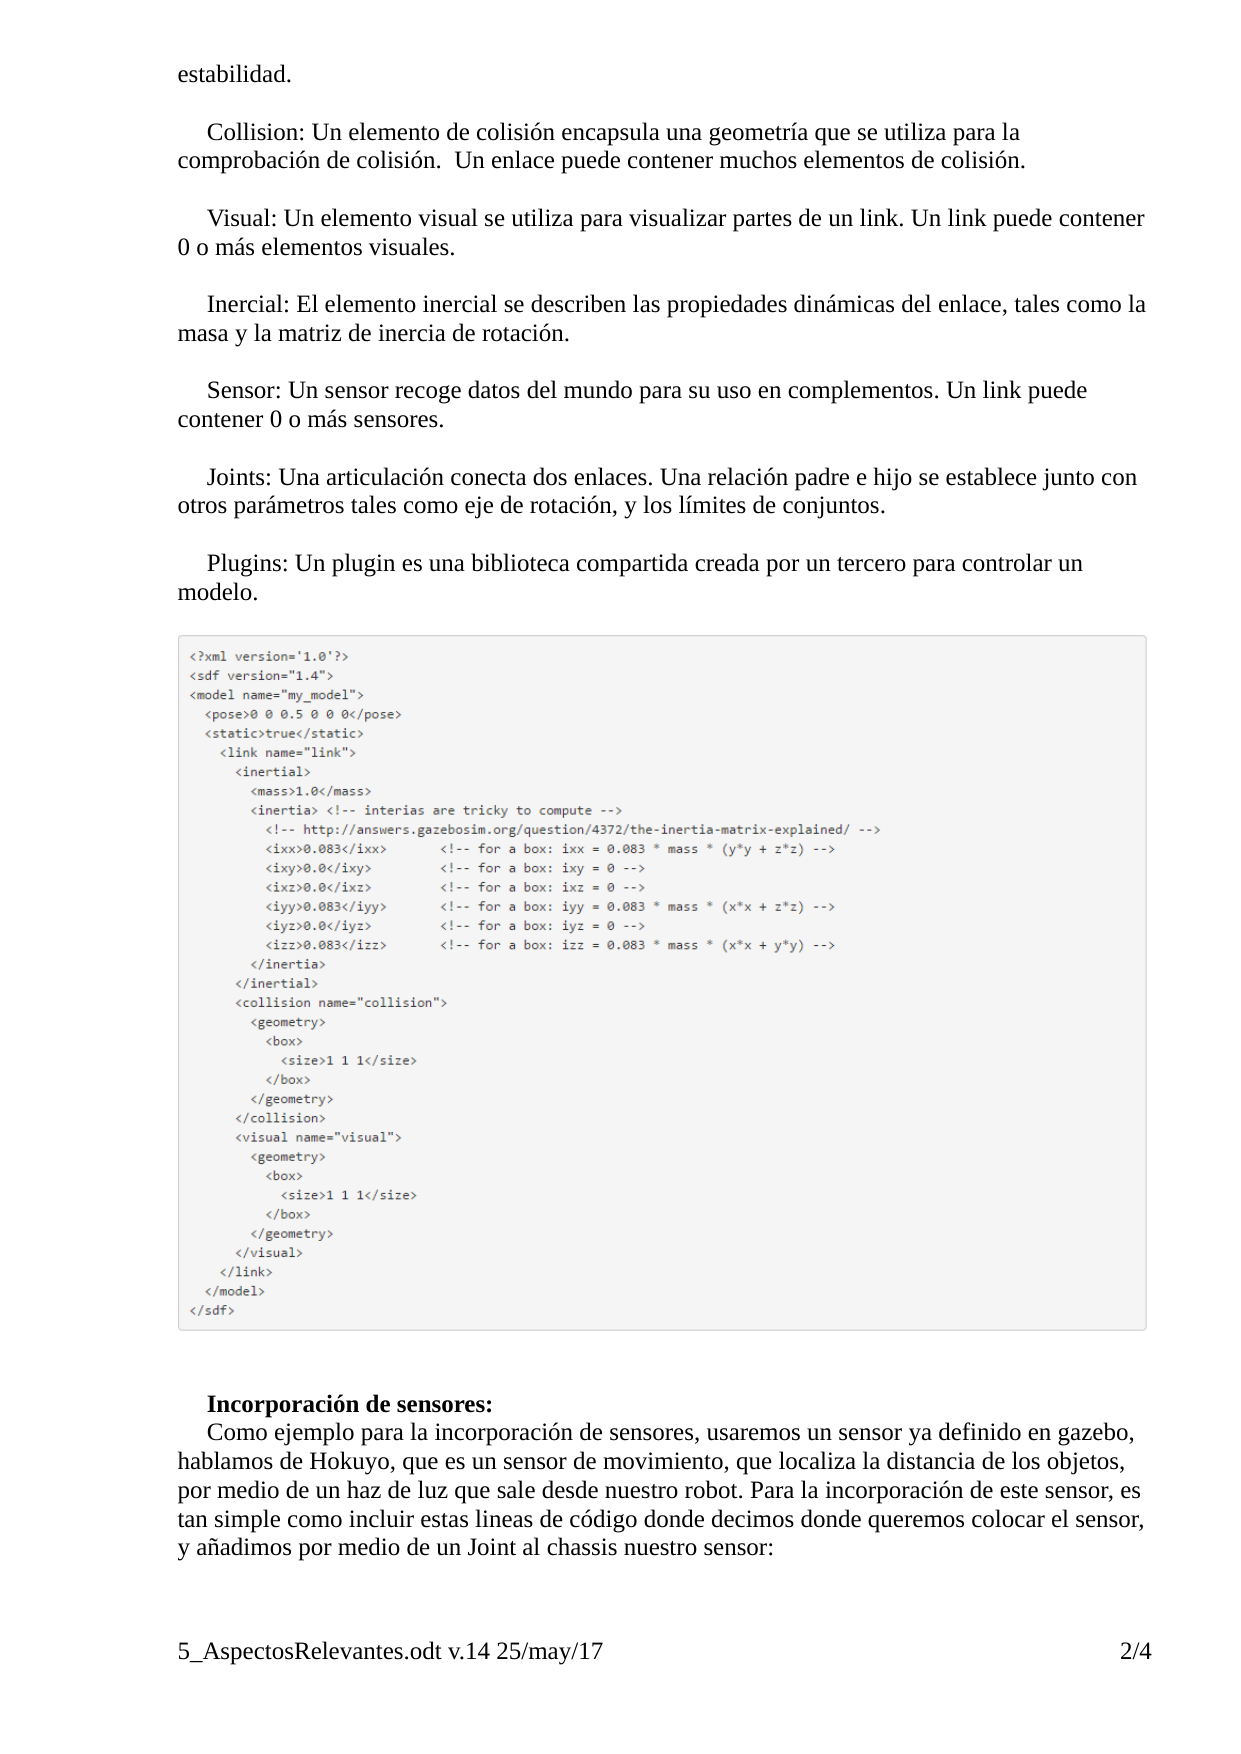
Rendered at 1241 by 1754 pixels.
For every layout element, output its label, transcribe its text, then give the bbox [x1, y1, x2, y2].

text Visual: Un elemento visual se utiliza para visualizar partes de un link. Un link puede contener 0 o más elementos visuales. [177, 203, 1152, 260]
text estabilidad. [177, 59, 1152, 88]
text Joints: Una articulación conecta dos enlaces. Una relación padre e hijo se establece junto con otros parámetros tales como eje de rotación, y los límites de conjuntos. [177, 462, 1152, 519]
text Incorporación de sensores: [177, 1389, 1152, 1417]
text Plugins: Un plugin es una biblioteca compartida creada por un tercero para controlar un modelo. [177, 548, 1152, 605]
text Sensor: Un sensor recoge datos del mundo para su uso en complementos. Un link puede contener 0 o más sensores. [177, 375, 1152, 433]
text Inercial: El elemento inercial se describen las propiedades dinámicas del enlace, tales como la masa y la matriz de inercia de rotación. [177, 289, 1152, 347]
text Collision: Un elemento de colisión encapsula una geometría que se utiliza para la comprobación de colisión. Un enlace puede contener muchos elementos de colisión. [177, 117, 1152, 174]
text Como ejemplo para la incorporación de sensores, usaremos un sensor ya definido en gazebo, hablamos de Hokuyo, que es un sensor de movimiento, que localiza la distancia de los objetos, por medio de un haz de luz que sale desde nuestro robot. Para la incorporación de este sensor, es tan simple como incluir estas lineas de código donde decimos donde queremos colocar el sensor, y añadimos por medio de un Joint al chassis nuestro sensor: [177, 1417, 1152, 1561]
